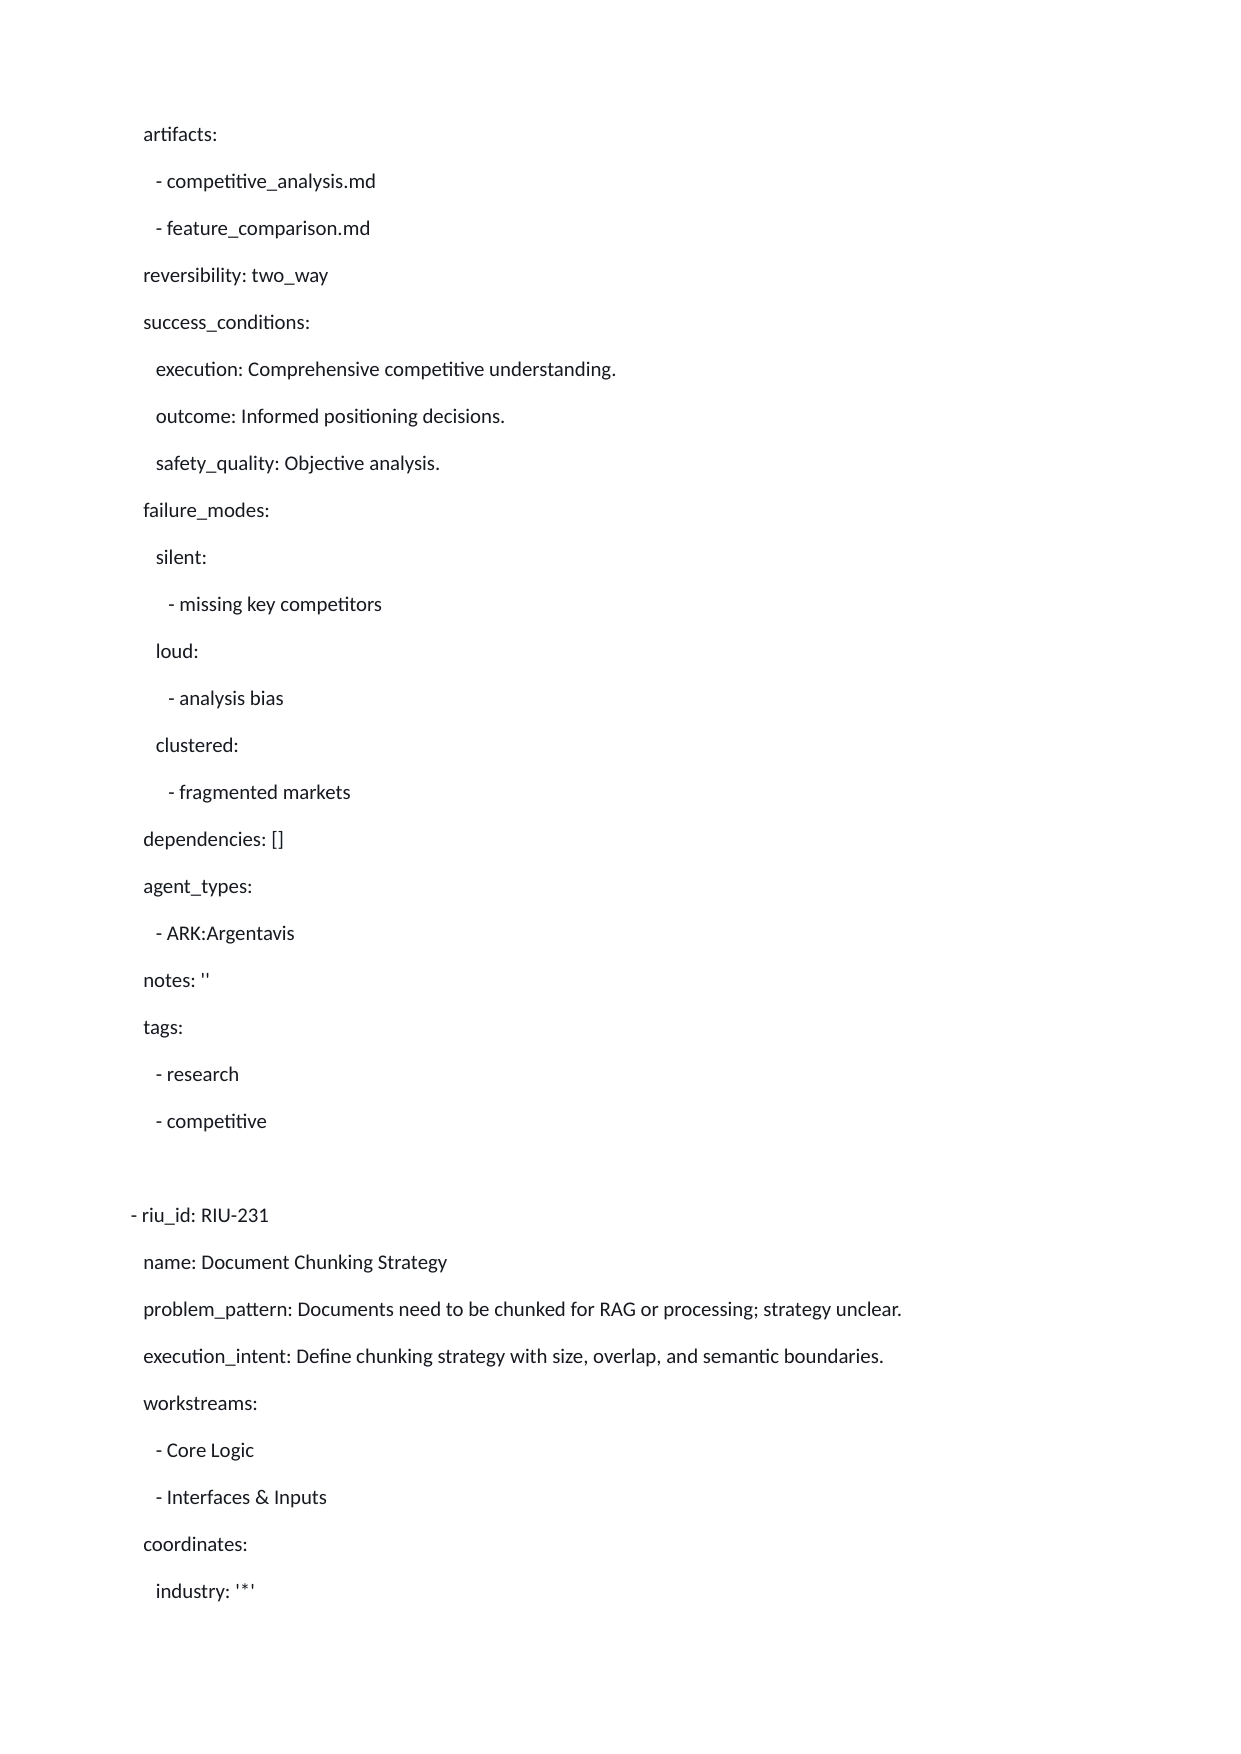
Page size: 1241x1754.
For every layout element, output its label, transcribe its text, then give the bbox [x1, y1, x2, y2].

text - fragmented markets [118, 776, 1122, 804]
text - feature_comparison.md [118, 212, 1122, 241]
text - research [118, 1058, 1122, 1086]
text safety_quality: Objective analysis. [118, 447, 1122, 476]
text dependencies: [] [118, 823, 1122, 852]
text industry: '*' [118, 1575, 1122, 1604]
text success_conditions: [118, 306, 1122, 335]
text - competitive_analysis.md [118, 165, 1122, 194]
text - riu_id: RIU-231 [118, 1199, 1122, 1228]
text execution: Comprehensive competitive understanding. [118, 353, 1122, 382]
text - missing key competitors [118, 588, 1122, 617]
text outcome: Informed positioning decisions. [118, 400, 1122, 429]
text - competitive [118, 1105, 1122, 1133]
text - Core Logic [118, 1434, 1122, 1463]
text - ARK:Argentavis [118, 917, 1122, 946]
text coordinates: [118, 1528, 1122, 1557]
text tags: [118, 1011, 1122, 1039]
text notes: '' [118, 964, 1122, 992]
text agent_types: [118, 870, 1122, 898]
text loud: [118, 635, 1122, 664]
text silent: [118, 541, 1122, 570]
text failure_modes: [118, 494, 1122, 523]
text name: Document Chunking Strategy [118, 1246, 1122, 1275]
text clustered: [118, 729, 1122, 758]
text execution_intent: Define chunking strategy with size, overlap, and semantic boundaries. [118, 1340, 1122, 1369]
text reversibility: two_way [118, 259, 1122, 288]
text - Interfaces & Inputs [118, 1481, 1122, 1510]
text workstreams: [118, 1387, 1122, 1416]
text artifacts: [118, 118, 1122, 147]
text problem_pattern: Documents need to be chunked for RAG or processing; strategy unclear. [118, 1293, 1122, 1322]
text - analysis bias [118, 682, 1122, 711]
